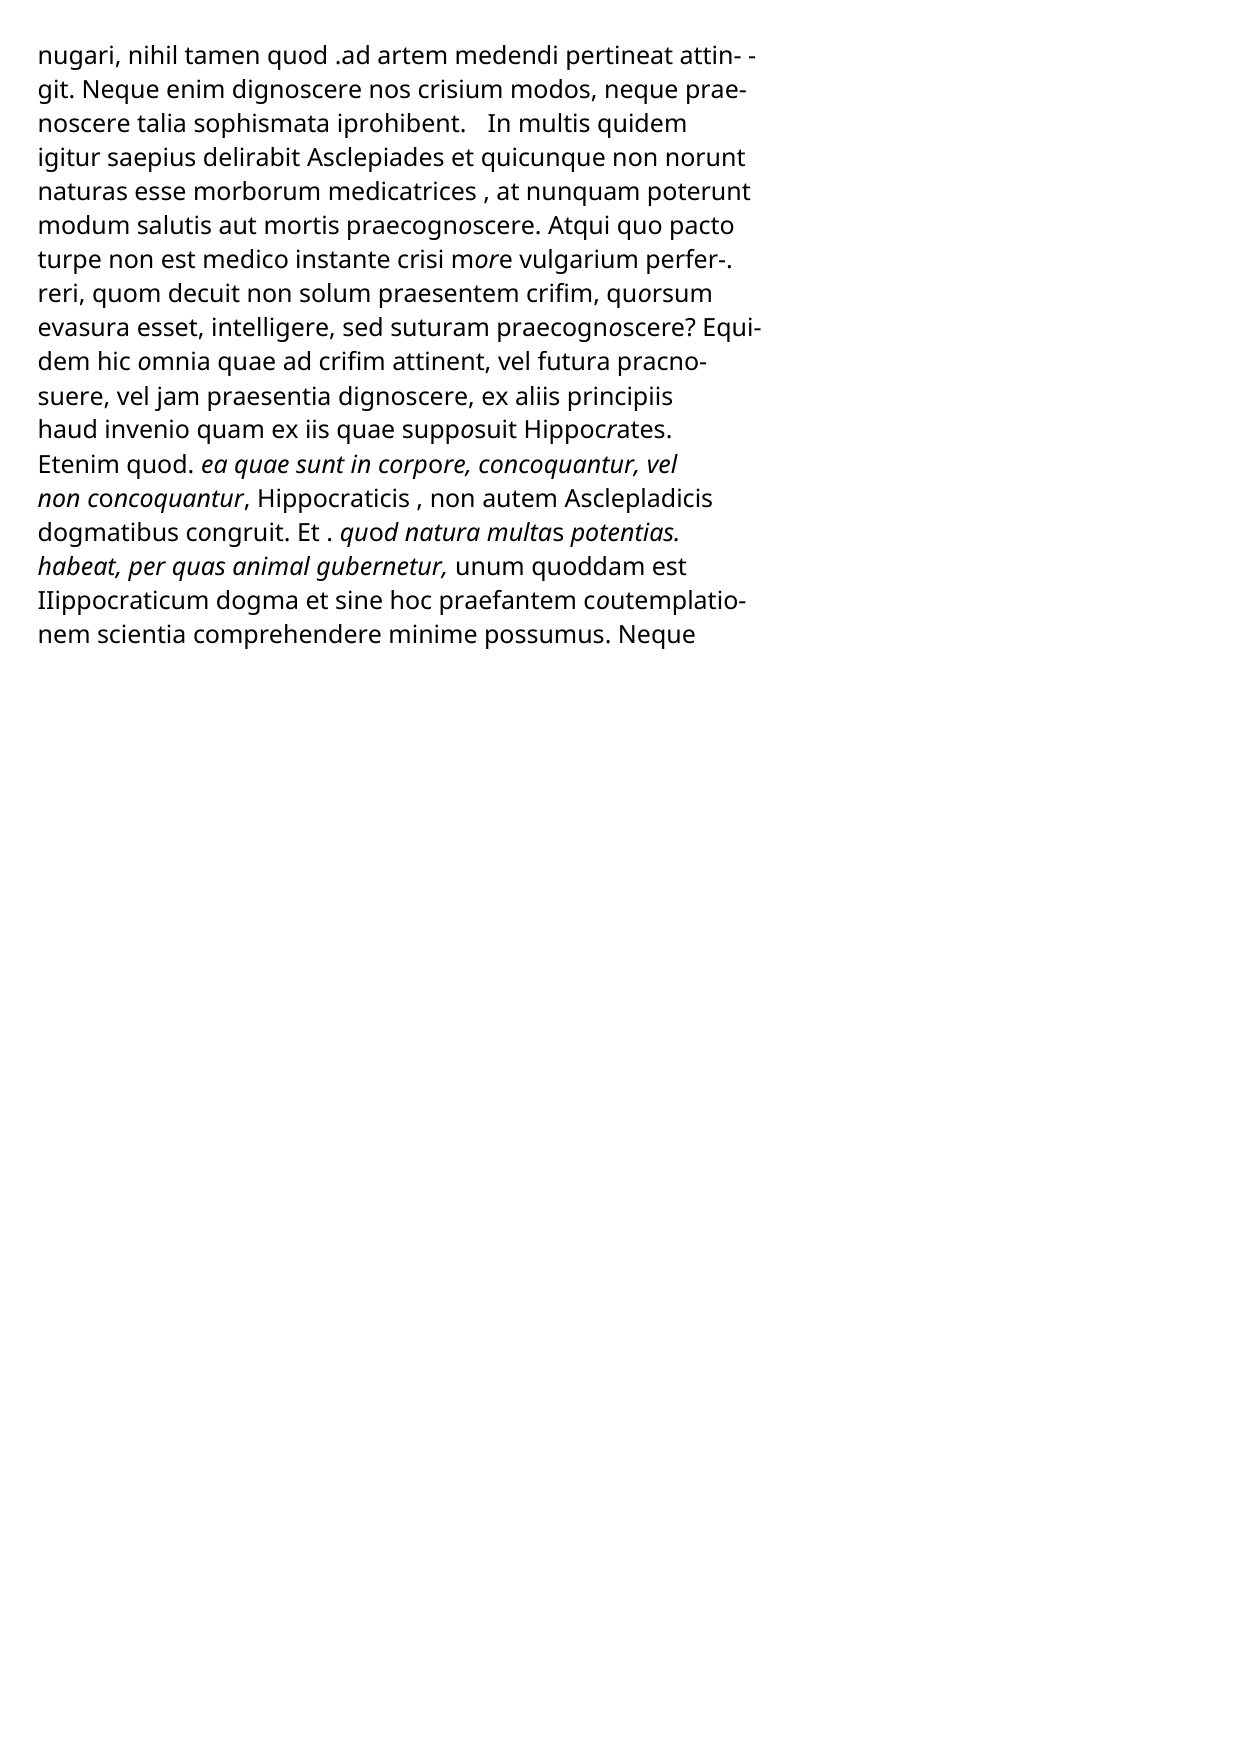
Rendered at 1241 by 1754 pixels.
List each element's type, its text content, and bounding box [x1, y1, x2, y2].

text igitur saepius delirabit Asclepiades et quicunque non norunt naturas esse morborum medicatrices , at nunquam poterunt modum salutis aut mortis praecognoscere. Atqui quo pacto turpe non est medico instante crisi more vulgarium perfer-. reri, quom decuit non solum praesentem crifim, quorsum evasura esset, intelligere, sed suturam praecognoscere? Equi- dem hic omnia quae ad crifim attinent, vel futura pracno- suere, vel jam praesentia dignoscere, ex aliis principiis haud invenio quam ex iis quae supposuit Hippocrates. Etenim quod. ea quae sunt in corpore, concoquantur, vel non concoquantur, Hippocraticis , non autem Asclepladicis dogmatibus congruit. Et . quod natura multas potentias. habeat, per quas animal gubernetur, unum quoddam est IIippocraticum dogma et sine hoc praefantem coutemplatio- nem scientia comprehendere minime possumus. Neque [37, 140, 1203, 651]
text nugari, nihil tamen quod .ad artem medendi pertineat attin- - git. Neque enim dignoscere nos crisium modos, neque prae- noscere talia sophismata iprohibent. In multis quidem [37, 37, 1203, 140]
